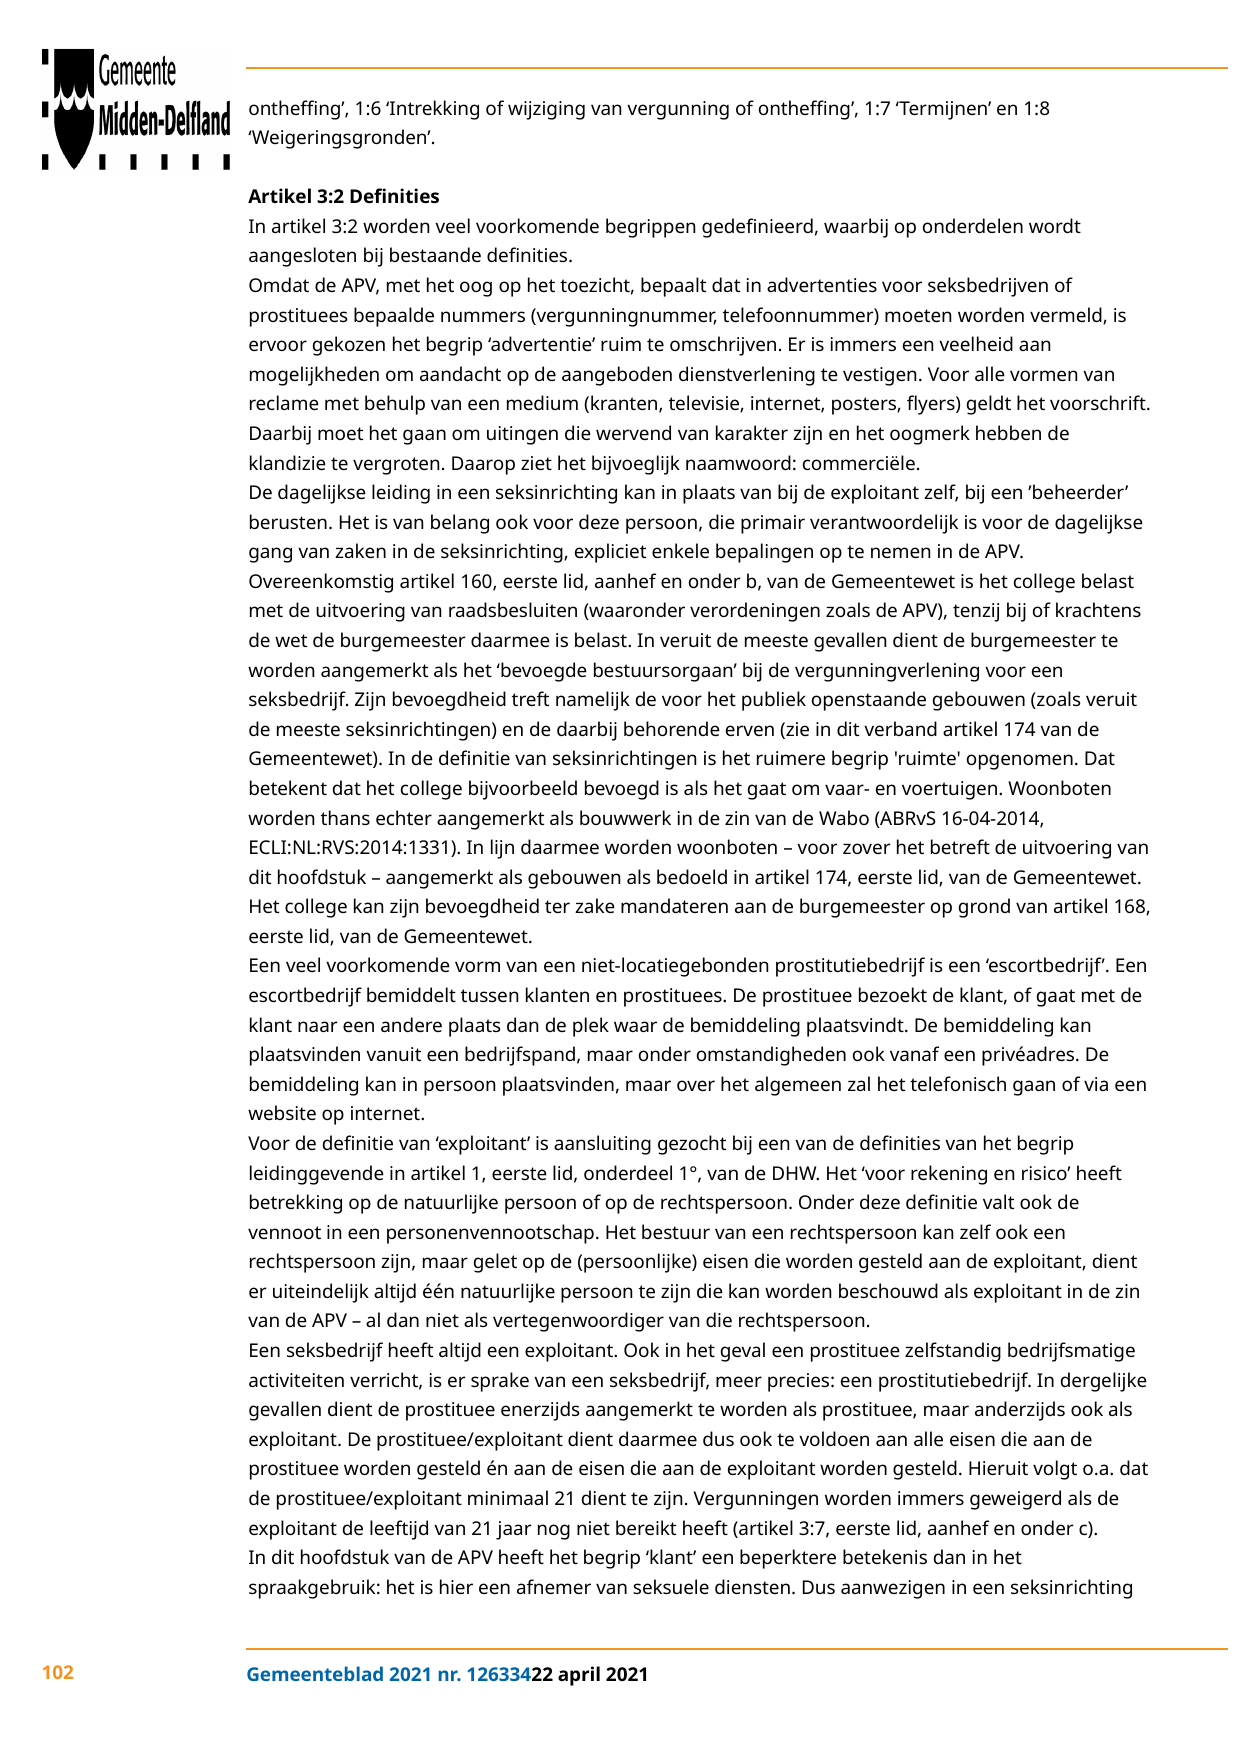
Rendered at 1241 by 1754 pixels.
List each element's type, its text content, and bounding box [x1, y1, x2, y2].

text ontheffing’, 1:6 ‘Intrekking of wijziging van vergunning of ontheffing’, 1:7 ‘Termijnen’ en 1:8 ‘Weigeringsgronden’. [248, 95, 1152, 150]
text Overeenkomstig artikel 160, eerste lid, aanhef en onder b, van de Gemeentewet is het college belast met de uitvoering van raadsbesluiten (waaronder verordeningen zoals de APV), tenzij bij of krachtens de wet de burgemeester daarmee is belast. In veruit de meeste gevallen dient de burgemeester te worden aangemerkt als het ‘bevoegde bestuursorgaan’ bij de vergunningverlening voor een seksbedrijf. Zijn bevoegdheid treft namelijk de voor het publiek openstaande gebouwen (zoals veruit de meeste seksinrichtingen) en de daarbij behorende erven (zie in dit verband artikel 174 van de Gemeentewet). In de definitie van seksinrichtingen is het ruimere begrip 'ruimte' opgenomen. Dat betekent dat het college bijvoorbeeld bevoegd is als het gaat om vaar- en voertuigen. Woonboten worden thans echter aangemerkt als bouwwerk in de zin van de Wabo (ABRvS 16-04-2014, ECLI:NL:RVS:2014:1331). In lijn daarmee worden woonboten – voor zover het betreft de uitvoering van dit hoofdstuk – aangemerkt als gebouwen als bedoeld in artikel 174, eerste lid, van de Gemeentewet. Het college kan zijn bevoegdheid ter zake mandateren aan de burgemeester op grond van artikel 168, eerste lid, van de Gemeentewet. [248, 568, 1152, 949]
text Artikel 3:2 Definities [248, 183, 1152, 209]
text De dagelijkse leiding in een seksinrichting kan in plaats van bij de exploitant zelf, bij een ’beheerder’ berusten. Het is van belang ook voor deze persoon, die primair verantwoordelijk is voor de dagelijkse gang van zaken in de seksinrichting, expliciet enkele bepalingen op te nemen in de APV. [248, 479, 1152, 564]
text Omdat de APV, met het oog op het toezicht, bepaalt dat in advertenties voor seksbedrijven of prostituees bepaalde nummers (vergunningnummer, telefoonnummer) moeten worden vermeld, is ervoor gekozen het begrip ‘advertentie’ ruim te omschrijven. Er is immers een veelheid aan mogelijkheden om aandacht op de aangeboden dienstverlening te vestigen. Voor alle vormen van reclame met behulp van een medium (kranten, televisie, internet, posters, flyers) geldt het voorschrift. Daarbij moet het gaan om uitingen die wervend van karakter zijn en het oogmerk hebben de klandizie te vergroten. Daarop ziet het bijvoeglijk naamwoord: commerciële. [248, 272, 1152, 476]
text Voor de definitie van ‘exploitant’ is aansluiting gezocht bij een van de definities van het begrip leidinggevende in artikel 1, eerste lid, onderdeel 1°, van de DHW. Het ‘voor rekening en risico’ heeft betrekking op de natuurlijke persoon of op de rechtspersoon. Onder deze definitie valt ook de vennoot in een personenvennootschap. Het bestuur van een rechtspersoon kan zelf ook een rechtspersoon zijn, maar gelet op de (persoonlijke) eisen die worden gesteld aan de exploitant, dient er uiteindelijk altijd één natuurlijke persoon te zijn die kan worden beschouwd als exploitant in de zin van de APV – al dan niet als vertegenwoordiger van die rechtspersoon. [248, 1130, 1152, 1333]
text In artikel 3:2 worden veel voorkomende begrippen gedefinieerd, waarbij op onderdelen wordt aangesloten bij bestaande definities. [248, 213, 1152, 268]
picture [41, 47, 231, 172]
text Een seksbedrijf heeft altijd een exploitant. Ook in het geval een prostituee zelfstandig bedrijfsmatige activiteiten verricht, is er sprake van een seksbedrijf, meer precies: een prostitutiebedrijf. In dergelijke gevallen dient de prostituee enerzijds aangemerkt te worden als prostituee, maar anderzijds ook als exploitant. De prostituee/exploitant dient daarmee dus ook te voldoen aan alle eisen die aan de prostituee worden gesteld én aan de eisen die aan de exploitant worden gesteld. Hieruit volgt o.a. dat de prostituee/exploitant minimaal 21 dient te zijn. Vergunningen worden immers geweigerd als de exploitant de leeftijd van 21 jaar nog niet bereikt heeft (artikel 3:7, eerste lid, aanhef en onder c). [248, 1337, 1152, 1541]
text In dit hoofdstuk van de APV heeft het begrip ‘klant’ een beperktere betekenis dan in het spraakgebruik: het is hier een afnemer van seksuele diensten. Dus aanwezigen in een seksinrichting [248, 1544, 1152, 1600]
text Een veel voorkomende vorm van een niet-locatiegebonden prostitutiebedrijf is een ‘escortbedrijf’. Een escortbedrijf bemiddelt tussen klanten en prostituees. De prostituee bezoekt de klant, of gaat met de klant naar een andere plaats dan de plek waar de bemiddeling plaatsvindt. De bemiddeling kan plaatsvinden vanuit een bedrijfspand, maar onder omstandigheden ook vanaf een privéadres. De bemiddeling kan in persoon plaatsvinden, maar over het algemeen zal het telefonisch gaan of via een website op internet. [248, 953, 1152, 1126]
